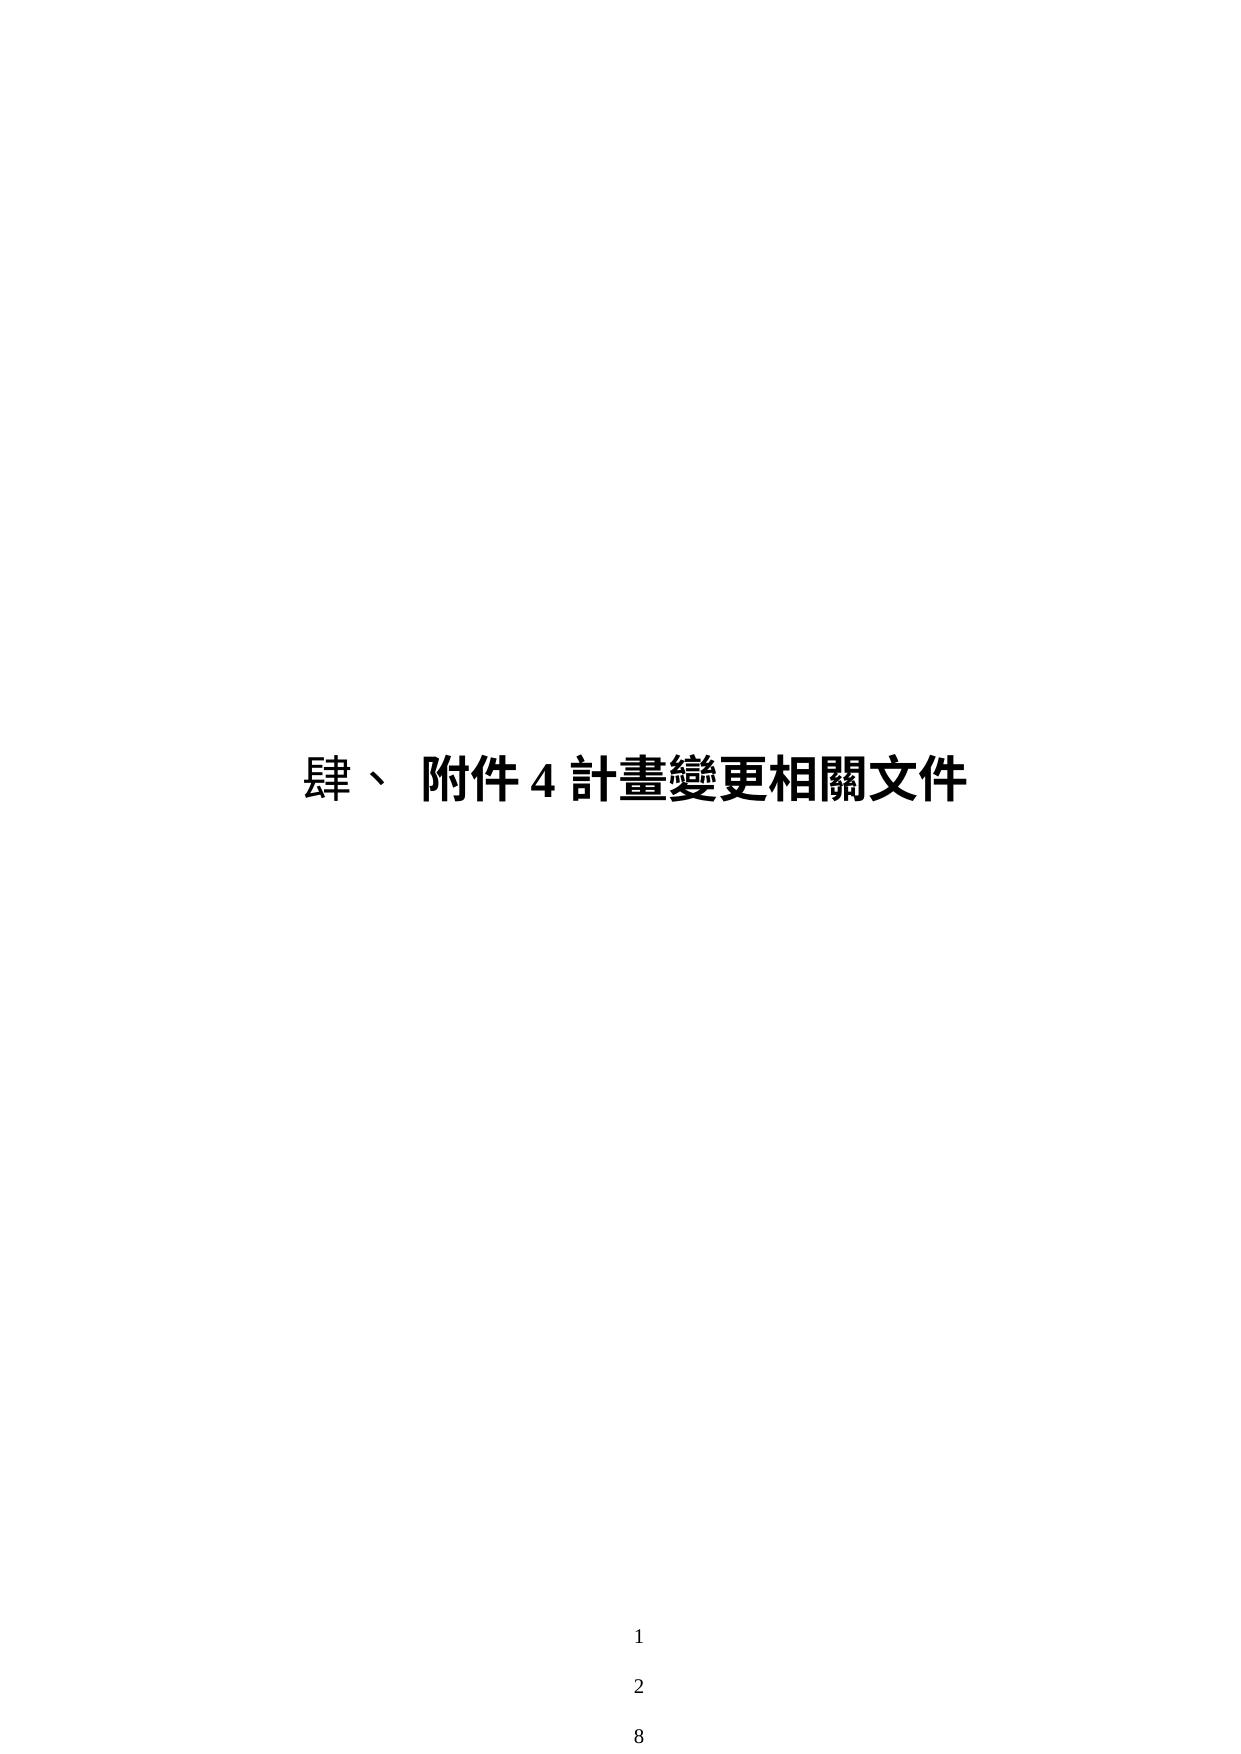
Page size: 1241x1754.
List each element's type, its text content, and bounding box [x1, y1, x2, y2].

subtitle 附件4 計畫變更相關文件 [118, 703, 1152, 828]
